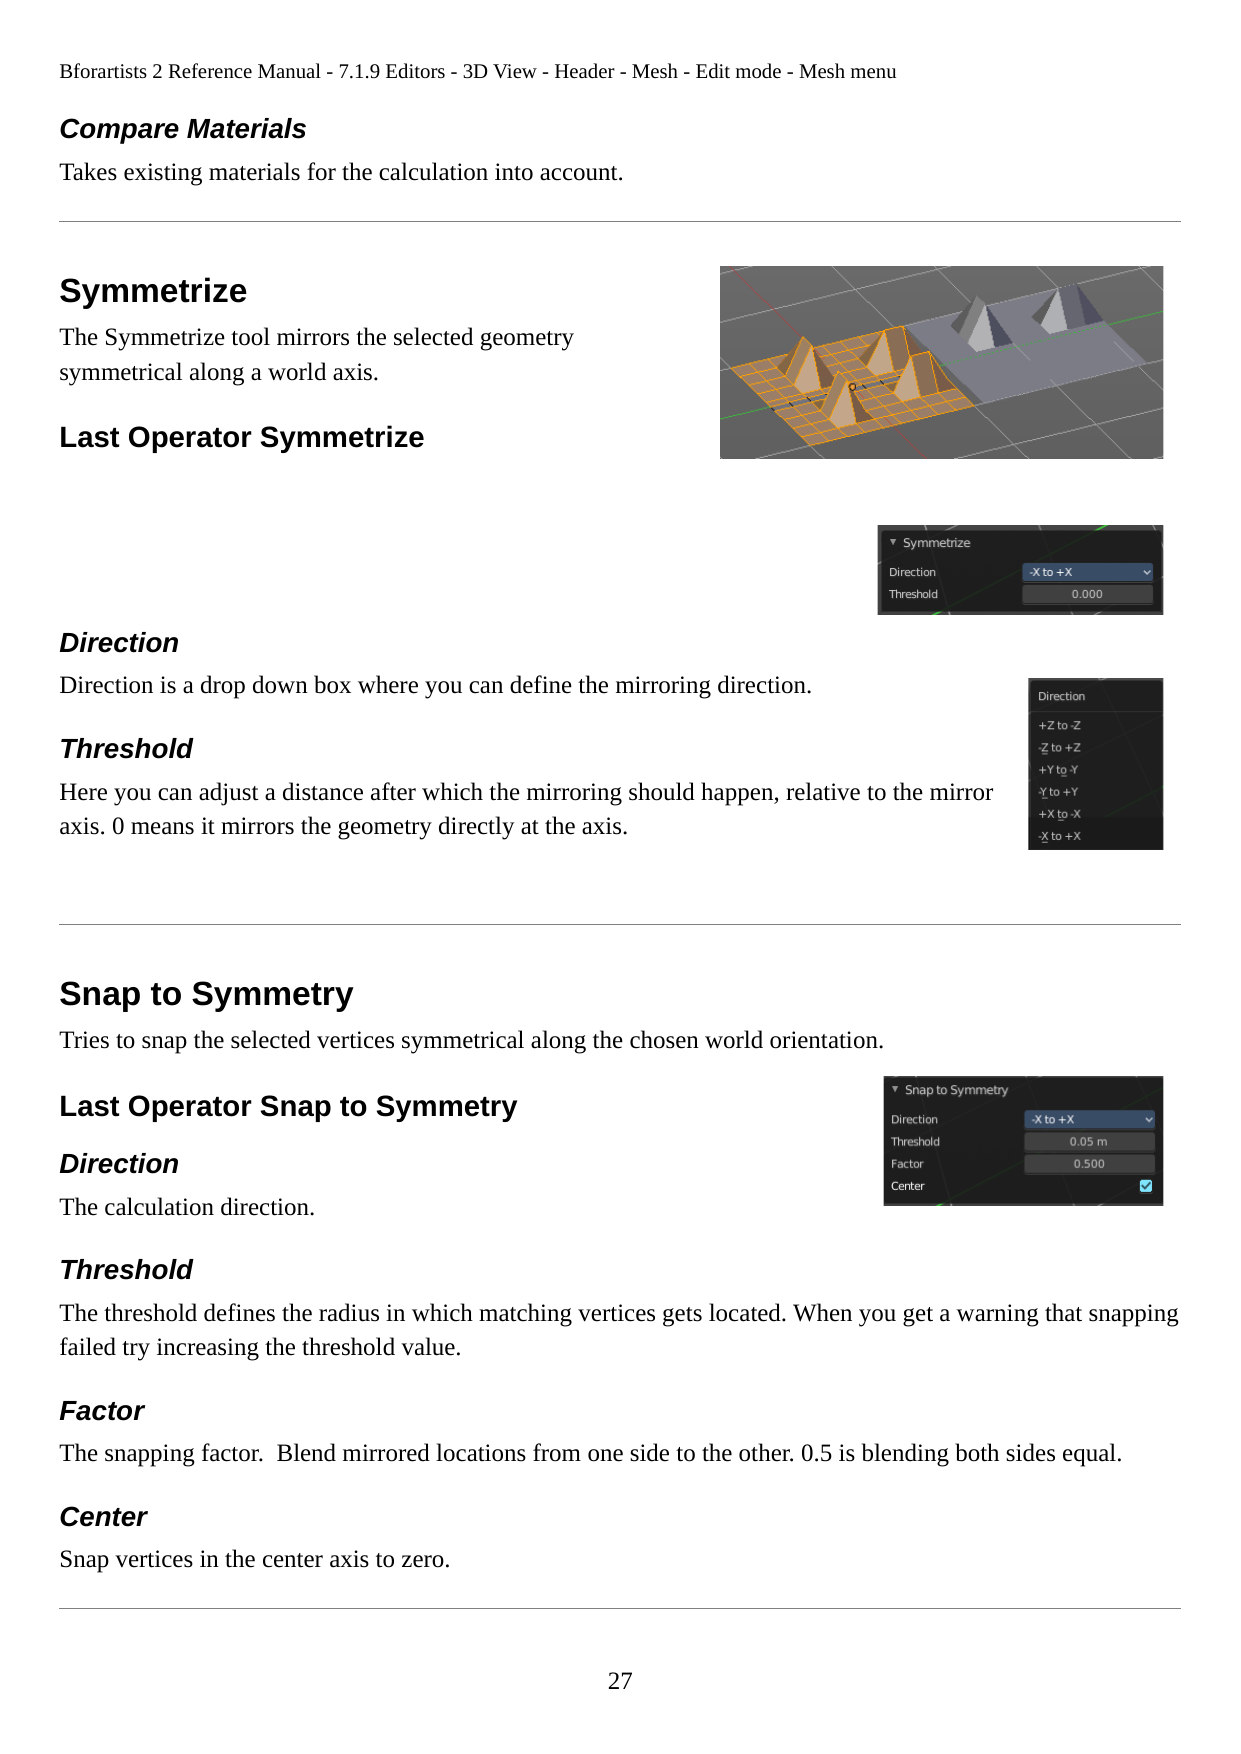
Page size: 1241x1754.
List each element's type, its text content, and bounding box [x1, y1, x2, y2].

subtitle Last Operator Symmetrize [59, 420, 720, 454]
subtitle [1164, 1148, 1181, 1179]
text The calculation direction. [59, 1192, 1181, 1221]
subtitle Symmetrize [59, 271, 720, 310]
text Here you can adjust a distance after which the mirroring should happen, relative to the mirror axis. 0 means it mirrors the geometry directly at the axis. [59, 777, 1028, 840]
subtitle [1164, 732, 1181, 764]
text Takes existing materials for the calculation into account. [59, 157, 1181, 186]
subtitle Compare Materials [59, 113, 1181, 144]
picture [1028, 678, 1164, 850]
subtitle Direction [59, 626, 1181, 658]
subtitle [1164, 271, 1181, 310]
subtitle Center [59, 1500, 1181, 1532]
subtitle Last Operator Snap to Symmetry [59, 1089, 883, 1123]
subtitle [1164, 420, 1181, 454]
picture [883, 1076, 1164, 1206]
subtitle Snap to Symmetry [59, 974, 1181, 1013]
text Tries to snap the selected vertices symmetrical along the chosen world orientation. [59, 1025, 1181, 1054]
text Direction is a drop down box where you can define the mirroring direction. [59, 671, 1181, 699]
text Snap vertices in the center axis to zero. [59, 1544, 1181, 1573]
subtitle Direction [59, 1148, 883, 1179]
subtitle Threshold [59, 1254, 1181, 1286]
text The Symmetrize tool mirrors the selected geometry symmetrical along a world axis. [59, 322, 720, 385]
picture [720, 266, 1164, 459]
picture [877, 525, 1164, 615]
subtitle Factor [59, 1394, 1181, 1426]
subtitle Threshold [59, 732, 1028, 764]
text The snapping factor. Blend mirrored locations from one side to the other. 0.5 is blending both sides equal. [59, 1438, 1181, 1467]
text The threshold defines the radius in which matching vertices gets located. When you get a warning that snapping failed try increasing the threshold value. [59, 1298, 1181, 1361]
